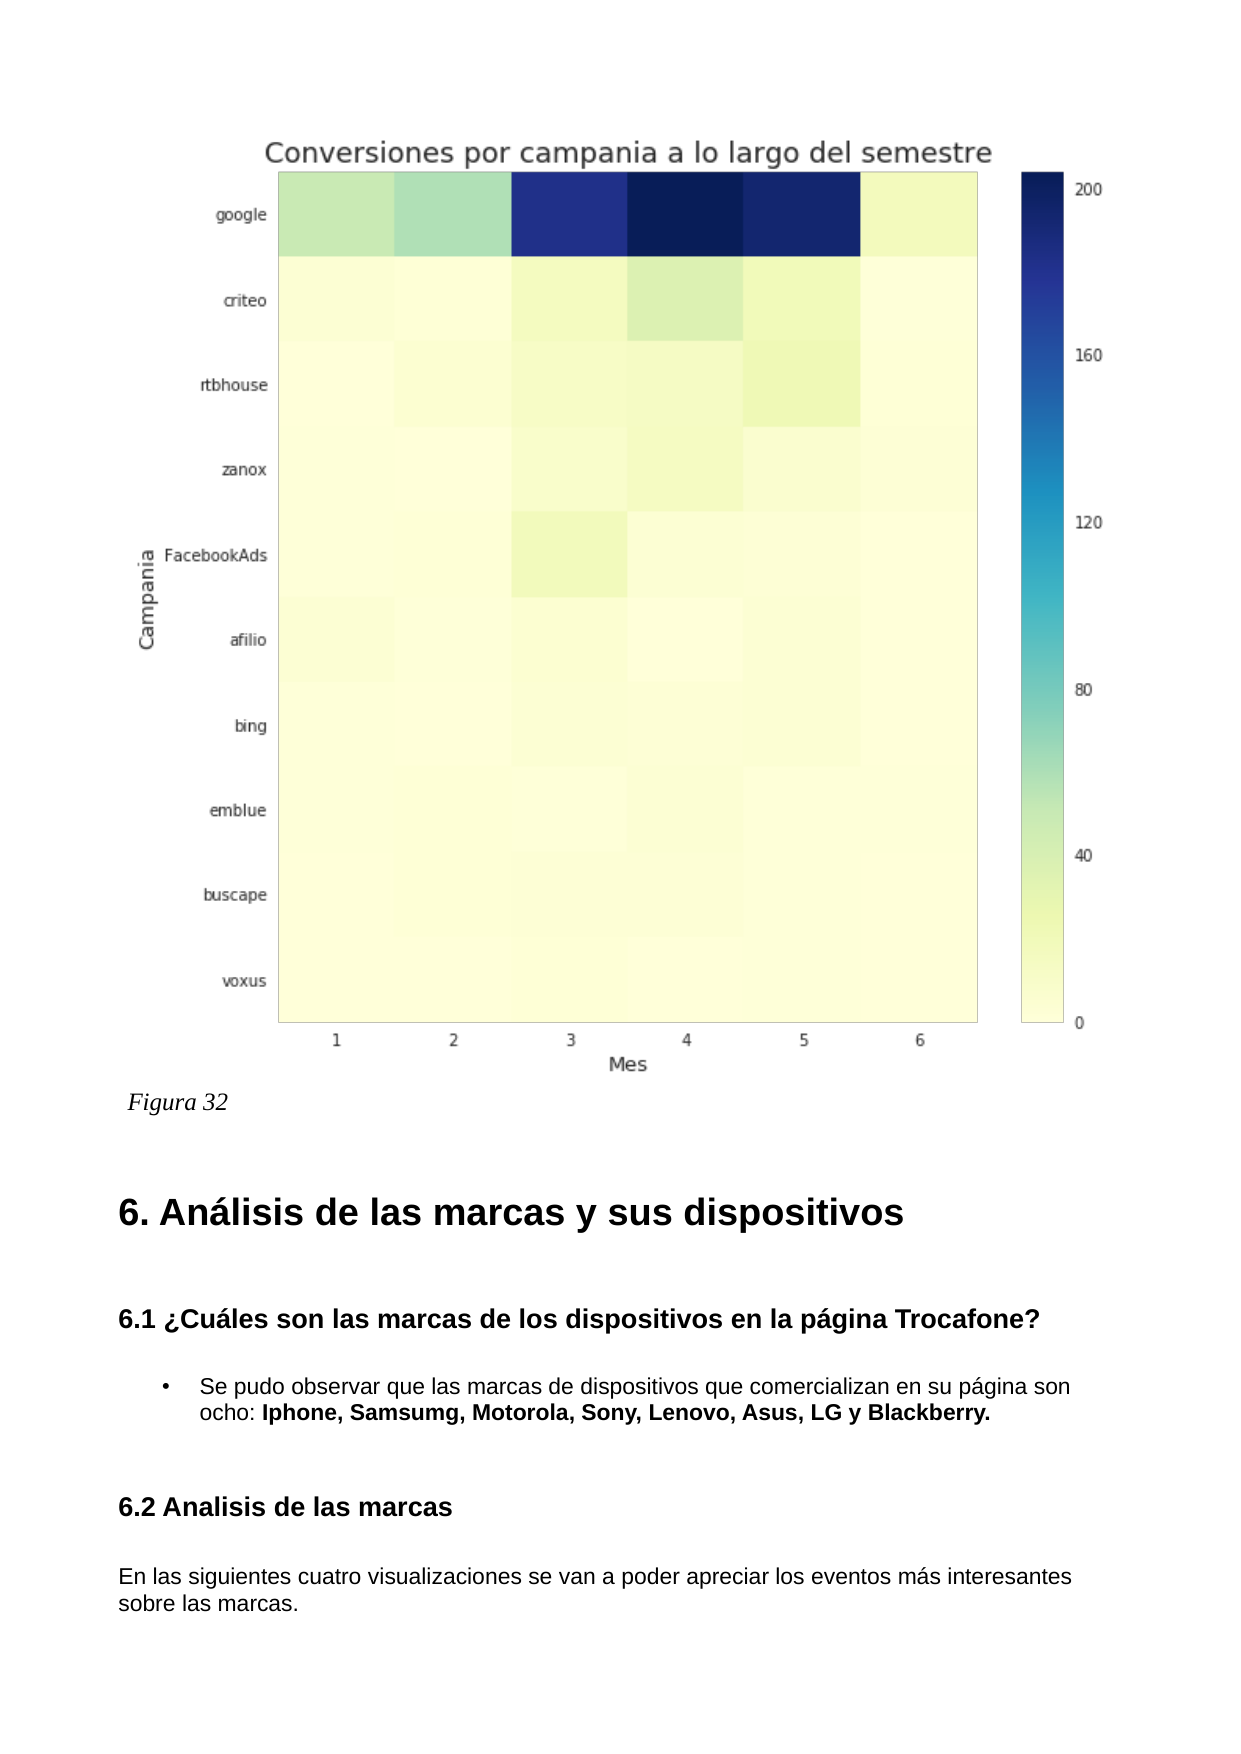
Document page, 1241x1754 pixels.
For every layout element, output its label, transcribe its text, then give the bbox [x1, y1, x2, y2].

picture [127, 130, 1114, 1087]
text Figura 32 [127, 1087, 1113, 1116]
subtitle 6. Análisis de las marcas y sus dispositivos [118, 1189, 1122, 1233]
text En las siguientes cuatro visualizaciones se van a poder apreciar los eventos más interesantes sobre las marcas. [118, 1563, 1122, 1616]
subtitle 6.2 Analisis de las marcas [118, 1491, 1122, 1522]
subtitle 6.1 ¿Cuáles son las marcas de los dispositivos en la página Trocafone? [118, 1303, 1122, 1334]
list Se pudo observar que las marcas de dispositivos que comercializan en su página son ocho: Iphone, Samsumg, Motorola, Sony, Lenovo, Asus, LG y Blackberry. [162, 1373, 1122, 1426]
